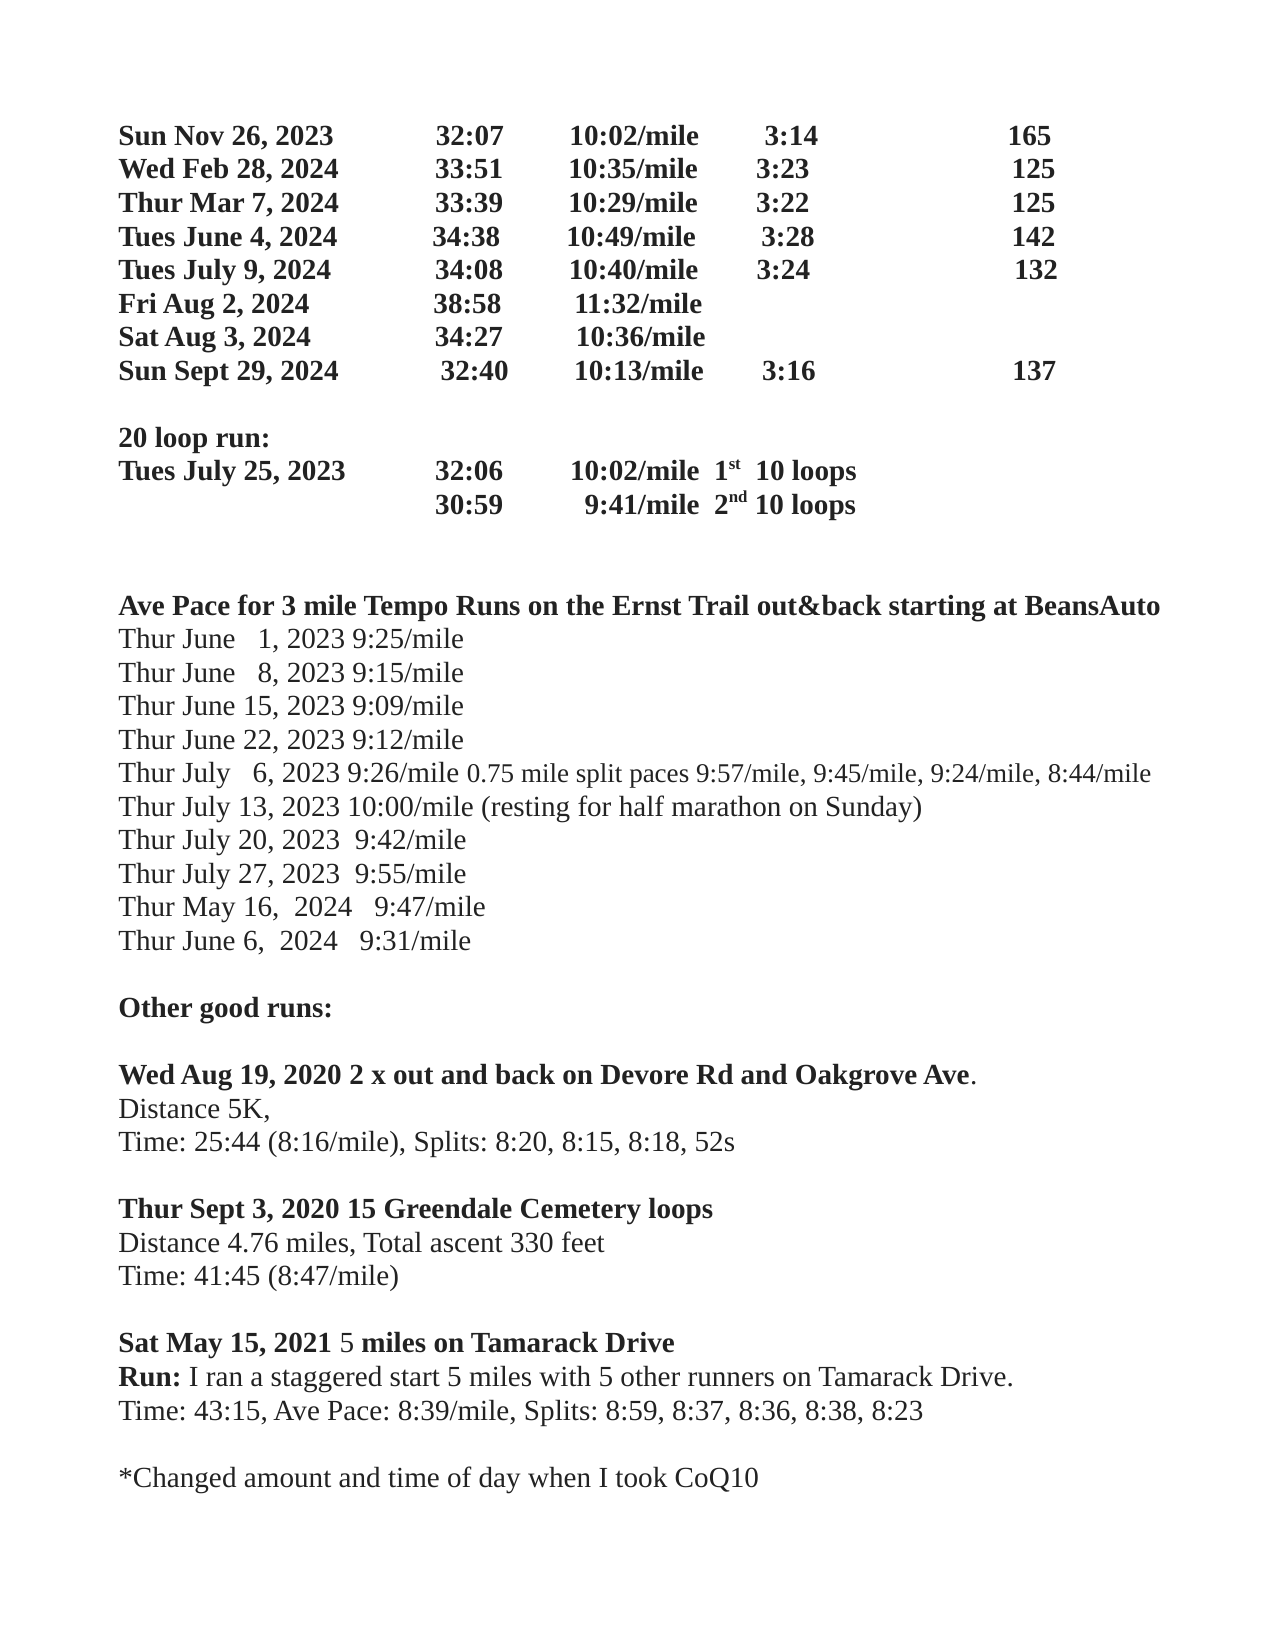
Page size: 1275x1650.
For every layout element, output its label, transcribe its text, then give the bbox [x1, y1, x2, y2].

text Thur June 22, 2023 9:12/mile [118, 722, 1161, 755]
text Sun Sept 29, 2024 32:40 10:13/mile 3:16 137 [118, 353, 1161, 386]
text Ave Pace for 3 mile Tempo Runs on the Ernst Trail out&back starting at BeansAuto [118, 588, 1161, 621]
text Run: I ran a staggered start 5 miles with 5 other runners on Tamarack Drive. [118, 1359, 1161, 1393]
text Wed Feb 28, 2024 33:51 10:35/mile 3:23 125 [118, 152, 1161, 185]
text *Changed amount and time of day when I took CoQ10 [118, 1460, 1161, 1493]
text Tues July 25, 2023 32:06 10:02/mile 1st 10 loops [118, 453, 1161, 487]
text Time: 25:44 (8:16/mile), Splits: 8:20, 8:15, 8:18, 52s [118, 1124, 1161, 1158]
text Tues June 4, 2024 34:38 10:49/mile 3:28 142 [118, 219, 1161, 252]
text Distance 5K, [118, 1091, 1161, 1124]
text Thur July 27, 2023 9:55/mile [118, 856, 1161, 889]
text 30:59 9:41/mile 2nd 10 loops [118, 487, 1161, 521]
text Sun Nov 26, 2023 32:07 10:02/mile 3:14 165 [118, 118, 1161, 152]
text Sat May 15, 2021 5 miles on Tamarack Drive [118, 1326, 1161, 1359]
text Thur July 6, 2023 9:26/mile 0.75 mile split paces 9:57/mile, 9:45/mile, 9:24/mile, 8:44/mile [118, 755, 1161, 789]
text Distance 4.76 miles, Total ascent 330 feet [118, 1225, 1161, 1258]
text Thur June 1, 2023 9:25/mile [118, 621, 1161, 655]
text Thur July 13, 2023 10:00/mile (resting for half marathon on Sunday) [118, 789, 1161, 822]
text Time: 41:45 (8:47/mile) [118, 1258, 1161, 1292]
text Thur Mar 7, 2024 33:39 10:29/mile 3:22 125 [118, 185, 1161, 219]
text Other good runs: [118, 990, 1161, 1024]
text 20 loop run: [118, 420, 1161, 453]
text Time: 43:15, Ave Pace: 8:39/mile, Splits: 8:59, 8:37, 8:36, 8:38, 8:23 [118, 1393, 1161, 1426]
text Thur July 20, 2023 9:42/mile [118, 822, 1161, 856]
text Sat Aug 3, 2024 34:27 10:36/mile [118, 319, 1161, 353]
text Thur June 6, 2024 9:31/mile [118, 923, 1161, 957]
text Thur May 16, 2024 9:47/mile [118, 889, 1161, 923]
text Thur Sept 3, 2020 15 Greendale Cemetery loops [118, 1191, 1161, 1225]
text Thur June 8, 2023 9:15/mile [118, 655, 1161, 688]
text Wed Aug 19, 2020 2 x out and back on Devore Rd and Oakgrove Ave. [118, 1057, 1161, 1091]
text Thur June 15, 2023 9:09/mile [118, 688, 1161, 722]
text Fri Aug 2, 2024 38:58 11:32/mile [118, 286, 1161, 319]
text Tues July 9, 2024 34:08 10:40/mile 3:24 132 [118, 252, 1161, 286]
